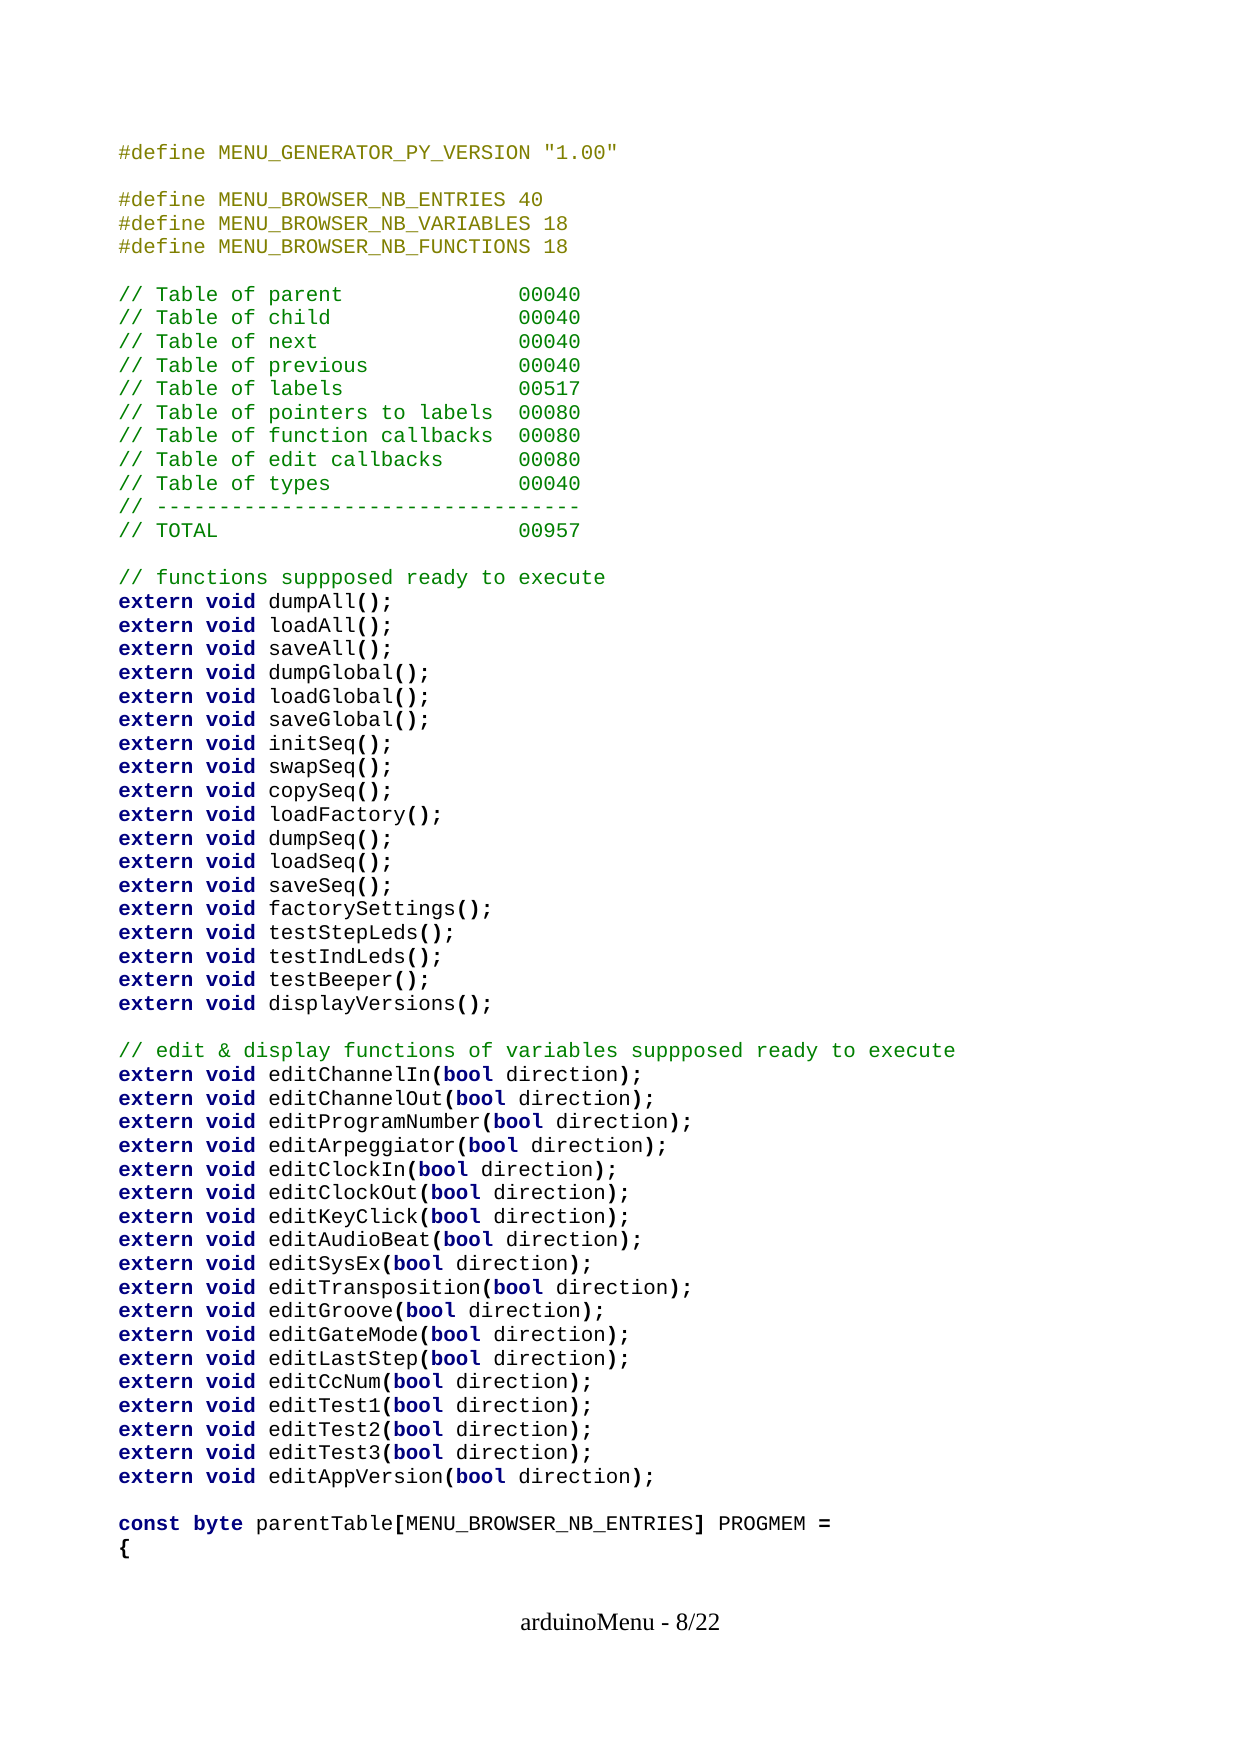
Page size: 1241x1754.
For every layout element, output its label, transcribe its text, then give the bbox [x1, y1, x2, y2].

text extern void editLastStep(bool direction); [118, 1348, 1122, 1371]
text // Table of child 00040 [118, 307, 1122, 331]
text extern void factorySettings(); [118, 898, 1122, 922]
text extern void editAppVersion(bool direction); [118, 1466, 1122, 1489]
text { [118, 1537, 1122, 1561]
text #define MENU_GENERATOR_PY_VERSION "1.00" [118, 142, 1122, 165]
text extern void editCcNum(bool direction); [118, 1371, 1122, 1395]
text extern void displayVersions(); [118, 993, 1122, 1017]
text extern void editTest1(bool direction); [118, 1395, 1122, 1419]
text extern void editArpeggiator(bool direction); [118, 1135, 1122, 1158]
text // edit & display functions of variables suppposed ready to execute [118, 1040, 1122, 1064]
text #define MENU_BROWSER_NB_ENTRIES 40 [118, 189, 1122, 213]
text // Table of next 00040 [118, 331, 1122, 354]
text extern void editTest2(bool direction); [118, 1419, 1122, 1442]
text #define MENU_BROWSER_NB_VARIABLES 18 [118, 213, 1122, 236]
text extern void testIndLeds(); [118, 946, 1122, 969]
text extern void editTest3(bool direction); [118, 1442, 1122, 1466]
text extern void saveSeq(); [118, 875, 1122, 898]
text extern void editChannelIn(bool direction); [118, 1064, 1122, 1088]
text extern void editAudioBeat(bool direction); [118, 1229, 1122, 1253]
text extern void testStepLeds(); [118, 922, 1122, 946]
text // Table of previous 00040 [118, 354, 1122, 378]
text extern void loadSeq(); [118, 851, 1122, 875]
text extern void editClockOut(bool direction); [118, 1182, 1122, 1206]
text extern void editKeyClick(bool direction); [118, 1206, 1122, 1229]
text // Table of labels 00517 [118, 378, 1122, 402]
text // Table of edit callbacks 00080 [118, 449, 1122, 473]
text // functions suppposed ready to execute [118, 567, 1122, 591]
text extern void initSeq(); [118, 733, 1122, 757]
text const byte parentTable[MENU_BROWSER_NB_ENTRIES] PROGMEM = [118, 1513, 1122, 1537]
text extern void editProgramNumber(bool direction); [118, 1111, 1122, 1135]
text // Table of types 00040 [118, 473, 1122, 496]
text extern void dumpAll(); [118, 591, 1122, 615]
text // Table of pointers to labels 00080 [118, 402, 1122, 426]
text extern void loadFactory(); [118, 804, 1122, 827]
text extern void editGroove(bool direction); [118, 1300, 1122, 1324]
text extern void dumpGlobal(); [118, 662, 1122, 686]
text #define MENU_BROWSER_NB_FUNCTIONS 18 [118, 236, 1122, 260]
text extern void editGateMode(bool direction); [118, 1324, 1122, 1348]
text extern void loadGlobal(); [118, 686, 1122, 709]
text extern void saveGlobal(); [118, 709, 1122, 733]
text // TOTAL 00957 [118, 520, 1122, 544]
text extern void swapSeq(); [118, 757, 1122, 780]
text // ---------------------------------- [118, 496, 1122, 520]
text extern void editSysEx(bool direction); [118, 1253, 1122, 1277]
text // Table of parent 00040 [118, 284, 1122, 307]
text extern void editTransposition(bool direction); [118, 1277, 1122, 1300]
text // Table of function callbacks 00080 [118, 426, 1122, 449]
text extern void editChannelOut(bool direction); [118, 1088, 1122, 1111]
text extern void saveAll(); [118, 638, 1122, 662]
text extern void editClockIn(bool direction); [118, 1158, 1122, 1182]
text extern void copySeq(); [118, 780, 1122, 804]
text extern void dumpSeq(); [118, 827, 1122, 851]
text extern void loadAll(); [118, 615, 1122, 638]
text extern void testBeeper(); [118, 969, 1122, 993]
